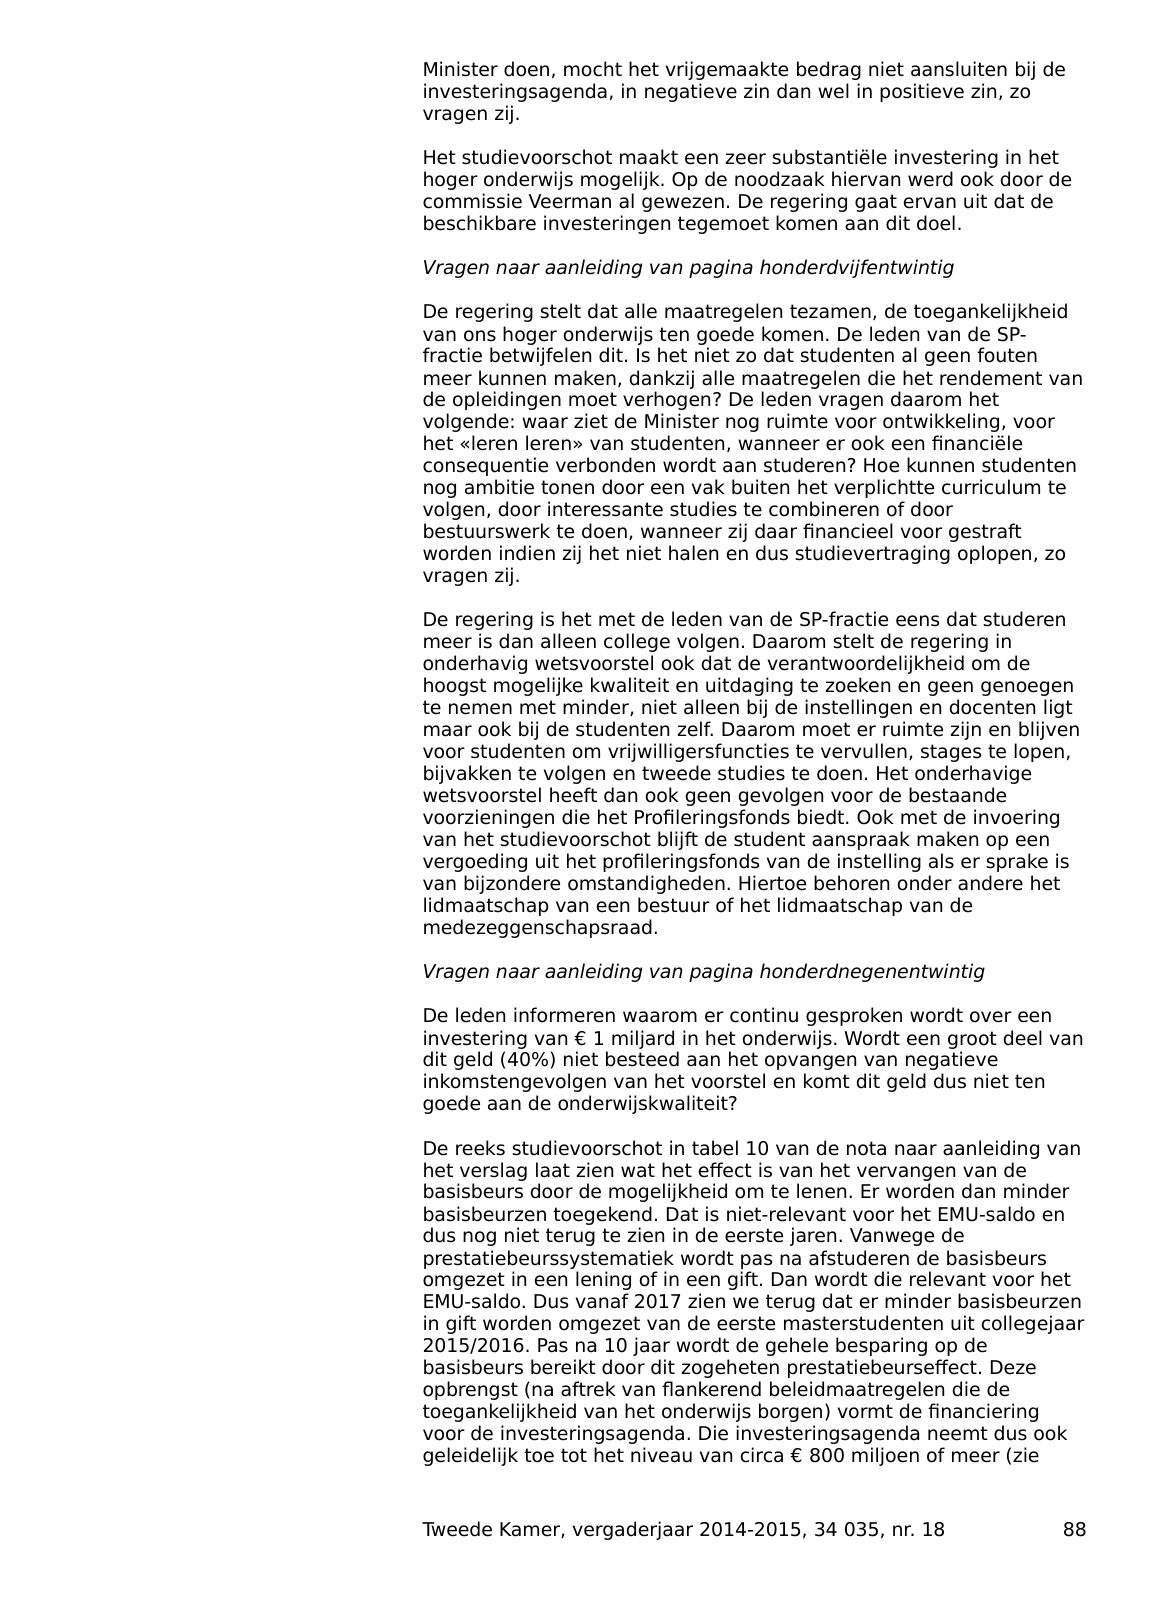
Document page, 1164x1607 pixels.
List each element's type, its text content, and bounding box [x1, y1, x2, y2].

text Het studievoorschot maakt een zeer substantiële investering in het hoger onderwijs mogelijk. Op de noodzaak hiervan werd ook door de commissie Veerman al gewezen. De regering gaat ervan uit dat de beschikbare investeringen tegemoet komen aan dit doel. [422, 147, 1087, 235]
subtitle Vragen naar aanleiding van pagina honderdnegenentwintig [422, 961, 1087, 983]
subtitle Vragen naar aanleiding van pagina honderdvijfentwintig [422, 257, 1087, 279]
text De reeks studievoorschot in tabel 10 van de nota naar aanleiding van het verslag laat zien wat het effect is van het vervangen van de basisbeurs door de mogelijkheid om te lenen. Er worden dan minder basisbeurzen toegekend. Dat is niet-relevant voor het EMU-saldo en dus nog niet terug te zien in de eerste jaren. Vanwege de prestatiebeurssystematiek wordt pas na afstuderen de basisbeurs omgezet in een lening of in een gift. Dan wordt die relevant voor het EMU-saldo. Dus vanaf 2017 zien we terug dat er minder basisbeurzen in gift worden omgezet van de eerste masterstudenten uit collegejaar 2015/2016. Pas na 10 jaar wordt de gehele besparing op de basisbeurs bereikt door dit zogeheten prestatiebeurseffect. Deze opbrengst (na aftrek van flankerend beleidmaatregelen die de toegankelijkheid van het onderwijs borgen) vormt de financiering voor de investeringsagenda. Die investeringsagenda neemt dus ook geleidelijk toe tot het niveau van circa € 800 miljoen of meer (zie [422, 1137, 1087, 1467]
text De leden informeren waarom er continu gesproken wordt over een investering van € 1 miljard in het onderwijs. Wordt een groot deel van dit geld (40%) niet besteed aan het opvangen van negatieve inkomstengevolgen van het voorstel en komt dit geld dus niet ten goede aan de onderwijskwaliteit? [422, 1005, 1087, 1115]
text Minister doen, mocht het vrijgemaakte bedrag niet aansluiten bij de investeringsagenda, in negatieve zin dan wel in positieve zin, zo vragen zij. [422, 59, 1087, 125]
text De regering is het met de leden van de SP-fractie eens dat studeren meer is dan alleen college volgen. Daarom stelt de regering in onderhavig wetsvoorstel ook dat de verantwoordelijkheid om de hoogst mogelijke kwaliteit en uitdaging te zoeken en geen genoegen te nemen met minder, niet alleen bij de instellingen en docenten ligt maar ook bij de studenten zelf. Daarom moet er ruimte zijn en blijven voor studenten om vrijwilligersfuncties te vervullen, stages te lopen, bijvakken te volgen en tweede studies te doen. Het onderhavige wetsvoorstel heeft dan ook geen gevolgen voor de bestaande voorzieningen die het Profileringsfonds biedt. Ook met de invoering van het studievoorschot blijft de student aanspraak maken op een vergoeding uit het profileringsfonds van de instelling als er sprake is van bijzondere omstandigheden. Hiertoe behoren onder andere het lidmaatschap van een bestuur of het lidmaatschap van de medezeggenschapsraad. [422, 609, 1087, 939]
text De regering stelt dat alle maatregelen tezamen, de toegankelijkheid van ons hoger onderwijs ten goede komen. De leden van de SP-fractie betwijfelen dit. Is het niet zo dat studenten al geen fouten meer kunnen maken, dankzij alle maatregelen die het rendement van de opleidingen moet verhogen? De leden vragen daarom het volgende: waar ziet de Minister nog ruimte voor ontwikkeling, voor het «leren leren» van studenten, wanneer er ook een financiële consequentie verbonden wordt aan studeren? Hoe kunnen studenten nog ambitie tonen door een vak buiten het verplichtte curriculum te volgen, door interessante studies te combineren of door bestuurswerk te doen, wanneer zij daar financieel voor gestraft worden indien zij het niet halen en dus studievertraging oplopen, zo vragen zij. [422, 301, 1087, 587]
